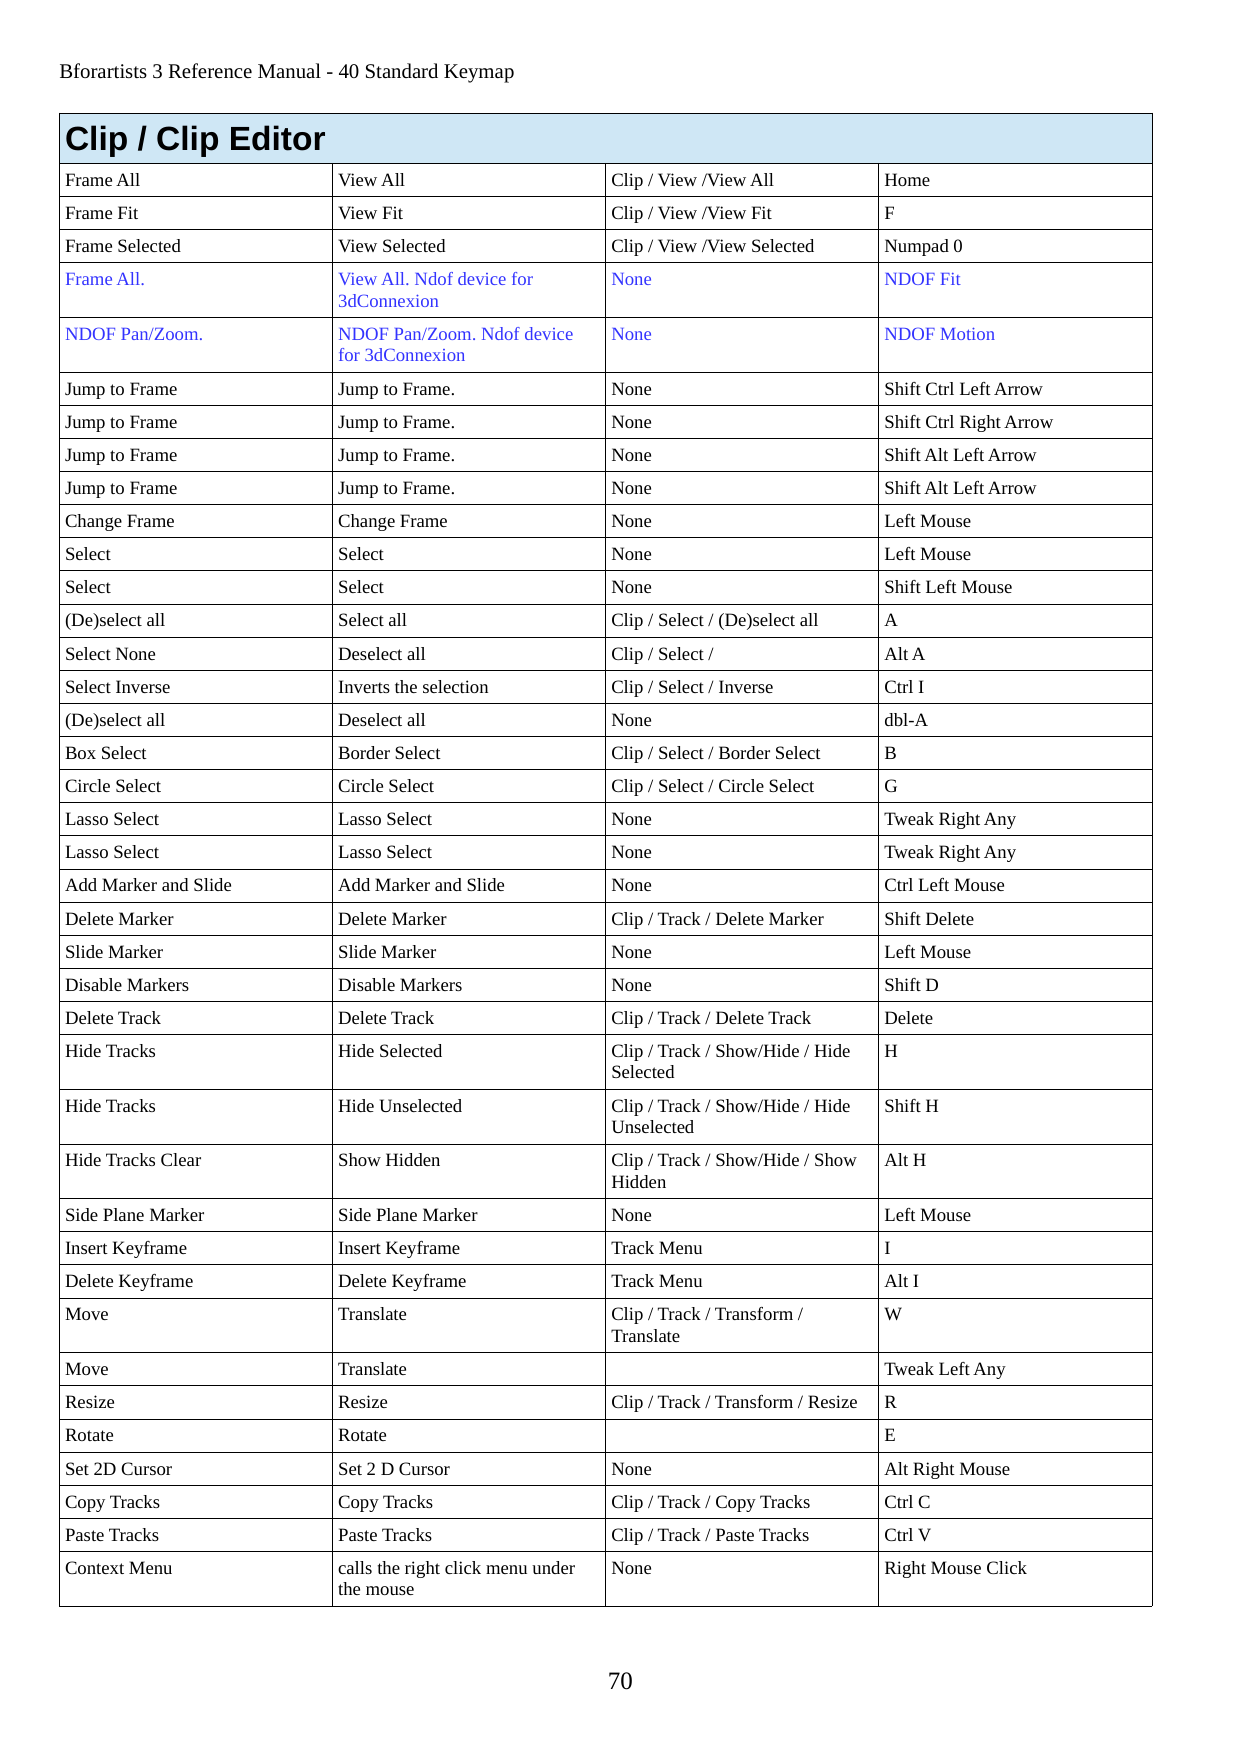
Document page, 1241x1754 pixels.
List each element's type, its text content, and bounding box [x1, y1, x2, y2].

table_cell None [606, 538, 878, 570]
table_cell Rotate [333, 1420, 605, 1452]
table_cell Ctrl I [879, 671, 1152, 703]
table_cell Select [333, 571, 605, 603]
table_cell B [879, 737, 1152, 769]
table_cell [606, 1353, 878, 1385]
table_cell Clip / View /View All [606, 164, 878, 196]
table_cell Clip / Track / Paste Tracks [606, 1519, 878, 1551]
table_cell Jump to Frame. [333, 439, 605, 471]
table_cell Select None [60, 638, 332, 670]
table_cell R [879, 1386, 1152, 1418]
table_cell Clip / View /View Fit [606, 197, 878, 229]
table_cell Translate [333, 1299, 605, 1352]
table_cell Shift Left Mouse [879, 571, 1152, 603]
table_cell Context Menu [60, 1552, 332, 1606]
table_cell NDOF Pan/Zoom. Ndof device for 3dConnexion [333, 318, 605, 372]
table_cell Left Mouse [879, 538, 1152, 570]
table_cell Shift Delete [879, 903, 1152, 935]
table_cell View Fit [333, 197, 605, 229]
table_cell Clip / Track / Delete Marker [606, 903, 878, 935]
table_cell Home [879, 164, 1152, 196]
table_cell Change Frame [60, 505, 332, 537]
table_cell Disable Markers [60, 969, 332, 1001]
table_cell None [606, 1453, 878, 1485]
table_cell Resize [60, 1386, 332, 1418]
table_cell Jump to Frame. [333, 406, 605, 438]
table_cell Numpad 0 [879, 230, 1152, 262]
table_cell Side Plane Marker [60, 1199, 332, 1231]
table_cell Shift Ctrl Right Arrow [879, 406, 1152, 438]
table_cell Slide Marker [60, 936, 332, 968]
table_cell Set 2 D Cursor [333, 1453, 605, 1485]
table_cell Side Plane Marker [333, 1199, 605, 1231]
table_cell G [879, 770, 1152, 802]
table_cell Move [60, 1353, 332, 1385]
table_cell None [606, 803, 878, 835]
table_cell Tweak Left Any [879, 1353, 1152, 1385]
table_cell Set 2D Cursor [60, 1453, 332, 1485]
table_cell Delete Marker [333, 903, 605, 935]
table_cell Box Select [60, 737, 332, 769]
table_cell None [606, 870, 878, 902]
table_cell (De)select all [60, 704, 332, 736]
table_cell Alt I [879, 1265, 1152, 1297]
table_cell Clip / Select / Border Select [606, 737, 878, 769]
table_cell Tweak Right Any [879, 803, 1152, 835]
table_cell Resize [333, 1386, 605, 1418]
table_cell Ctrl V [879, 1519, 1152, 1551]
table_cell None [606, 472, 878, 504]
table_cell Hide Selected [333, 1035, 605, 1089]
table_cell Circle Select [333, 770, 605, 802]
table_cell Inverts the selection [333, 671, 605, 703]
table_cell Lasso Select [333, 803, 605, 835]
table_cell H [879, 1035, 1152, 1089]
table_cell dbl-A [879, 704, 1152, 736]
table_cell Lasso Select [60, 803, 332, 835]
table_cell Delete Track [333, 1002, 605, 1034]
table_cell None [606, 836, 878, 868]
table_cell Tweak Right Any [879, 836, 1152, 868]
table_cell Alt A [879, 638, 1152, 670]
table_cell NDOF Motion [879, 318, 1152, 372]
table_cell None [606, 263, 878, 317]
table_cell Jump to Frame [60, 439, 332, 471]
table_cell Jump to Frame. [333, 472, 605, 504]
table_cell Lasso Select [60, 836, 332, 868]
table_cell Paste Tracks [333, 1519, 605, 1551]
table_cell Border Select [333, 737, 605, 769]
table_cell Delete Track [60, 1002, 332, 1034]
table_cell None [606, 318, 878, 372]
table_cell Copy Tracks [60, 1486, 332, 1518]
table_cell None [606, 1552, 878, 1606]
table_cell Clip / Track / Transform / Translate [606, 1299, 878, 1352]
table_cell F [879, 197, 1152, 229]
table_cell Frame Selected [60, 230, 332, 262]
table_cell (De)select all [60, 605, 332, 637]
table_cell Delete [879, 1002, 1152, 1034]
table_cell NDOF Pan/Zoom. [60, 318, 332, 372]
table_cell Jump to Frame [60, 373, 332, 405]
table_cell Clip / Select / Inverse [606, 671, 878, 703]
table_cell Delete Keyframe [60, 1265, 332, 1297]
table_cell Lasso Select [333, 836, 605, 868]
table_cell Clip / Select / Circle Select [606, 770, 878, 802]
table_cell View All. Ndof device for 3dConnexion [333, 263, 605, 317]
table_cell Hide Tracks Clear [60, 1145, 332, 1198]
table_cell None [606, 969, 878, 1001]
table_cell Alt H [879, 1145, 1152, 1198]
table_cell Shift D [879, 969, 1152, 1001]
table_cell Add Marker and Slide [333, 870, 605, 902]
table_cell Disable Markers [333, 969, 605, 1001]
table_cell None [606, 373, 878, 405]
table_cell Hide Tracks [60, 1090, 332, 1143]
table_cell W [879, 1299, 1152, 1352]
table_cell None [606, 1199, 878, 1231]
table_cell [606, 1420, 878, 1452]
table_cell Shift Alt Left Arrow [879, 439, 1152, 471]
table_cell Left Mouse [879, 1199, 1152, 1231]
table_cell Select all [333, 605, 605, 637]
table_cell E [879, 1420, 1152, 1452]
table_cell Left Mouse [879, 505, 1152, 537]
table_cell Select [333, 538, 605, 570]
table_cell NDOF Fit [879, 263, 1152, 317]
table_cell Deselect all [333, 638, 605, 670]
table_cell Show Hidden [333, 1145, 605, 1198]
table_cell Change Frame [333, 505, 605, 537]
table_cell Deselect all [333, 704, 605, 736]
table_cell Circle Select [60, 770, 332, 802]
table_cell Clip / Track / Delete Track [606, 1002, 878, 1034]
table_cell Frame All. [60, 263, 332, 317]
table_cell Hide Unselected [333, 1090, 605, 1143]
table_cell Select [60, 538, 332, 570]
table_cell Ctrl C [879, 1486, 1152, 1518]
table_cell Jump to Frame [60, 472, 332, 504]
table_cell Add Marker and Slide [60, 870, 332, 902]
table_cell Track Menu [606, 1265, 878, 1297]
table_cell Clip / Track / Show/Hide / Show Hidden [606, 1145, 878, 1198]
table_cell Translate [333, 1353, 605, 1385]
table_cell Slide Marker [333, 936, 605, 968]
table_cell Delete Keyframe [333, 1265, 605, 1297]
table_cell Frame All [60, 164, 332, 196]
table_cell Select [60, 571, 332, 603]
table_cell None [606, 505, 878, 537]
table_cell Insert Keyframe [333, 1232, 605, 1264]
table_cell Select Inverse [60, 671, 332, 703]
table_cell Clip / Track / Copy Tracks [606, 1486, 878, 1518]
table_cell None [606, 936, 878, 968]
table_cell Move [60, 1299, 332, 1352]
table_cell Jump to Frame [60, 406, 332, 438]
table_cell None [606, 406, 878, 438]
table_cell View All [333, 164, 605, 196]
table_cell Rotate [60, 1420, 332, 1452]
table_cell Clip / View /View Selected [606, 230, 878, 262]
table_cell Shift Alt Left Arrow [879, 472, 1152, 504]
table_cell Clip / Track / Transform / Resize [606, 1386, 878, 1418]
table_cell Clip / Track / Show/Hide / Hide Unselected [606, 1090, 878, 1143]
table_cell Left Mouse [879, 936, 1152, 968]
table_cell A [879, 605, 1152, 637]
table_cell Copy Tracks [333, 1486, 605, 1518]
table_cell Shift Ctrl Left Arrow [879, 373, 1152, 405]
table_header Clip / Clip Editor [60, 114, 1152, 163]
table_cell None [606, 571, 878, 603]
table_cell Ctrl Left Mouse [879, 870, 1152, 902]
table_cell None [606, 704, 878, 736]
table_cell Delete Marker [60, 903, 332, 935]
table_cell Shift H [879, 1090, 1152, 1143]
table_cell I [879, 1232, 1152, 1264]
table_cell Alt Right Mouse [879, 1453, 1152, 1485]
table_cell calls the right click menu under the mouse [333, 1552, 605, 1606]
table_cell Clip / Select / [606, 638, 878, 670]
table_cell Clip / Select / (De)select all [606, 605, 878, 637]
table_cell Clip / Track / Show/Hide / Hide Selected [606, 1035, 878, 1089]
table_cell Jump to Frame. [333, 373, 605, 405]
table_cell Frame Fit [60, 197, 332, 229]
table_cell Insert Keyframe [60, 1232, 332, 1264]
table_cell Right Mouse Click [879, 1552, 1152, 1606]
table_cell Track Menu [606, 1232, 878, 1264]
table_cell Paste Tracks [60, 1519, 332, 1551]
table_cell View Selected [333, 230, 605, 262]
table_cell None [606, 439, 878, 471]
table_cell Hide Tracks [60, 1035, 332, 1089]
